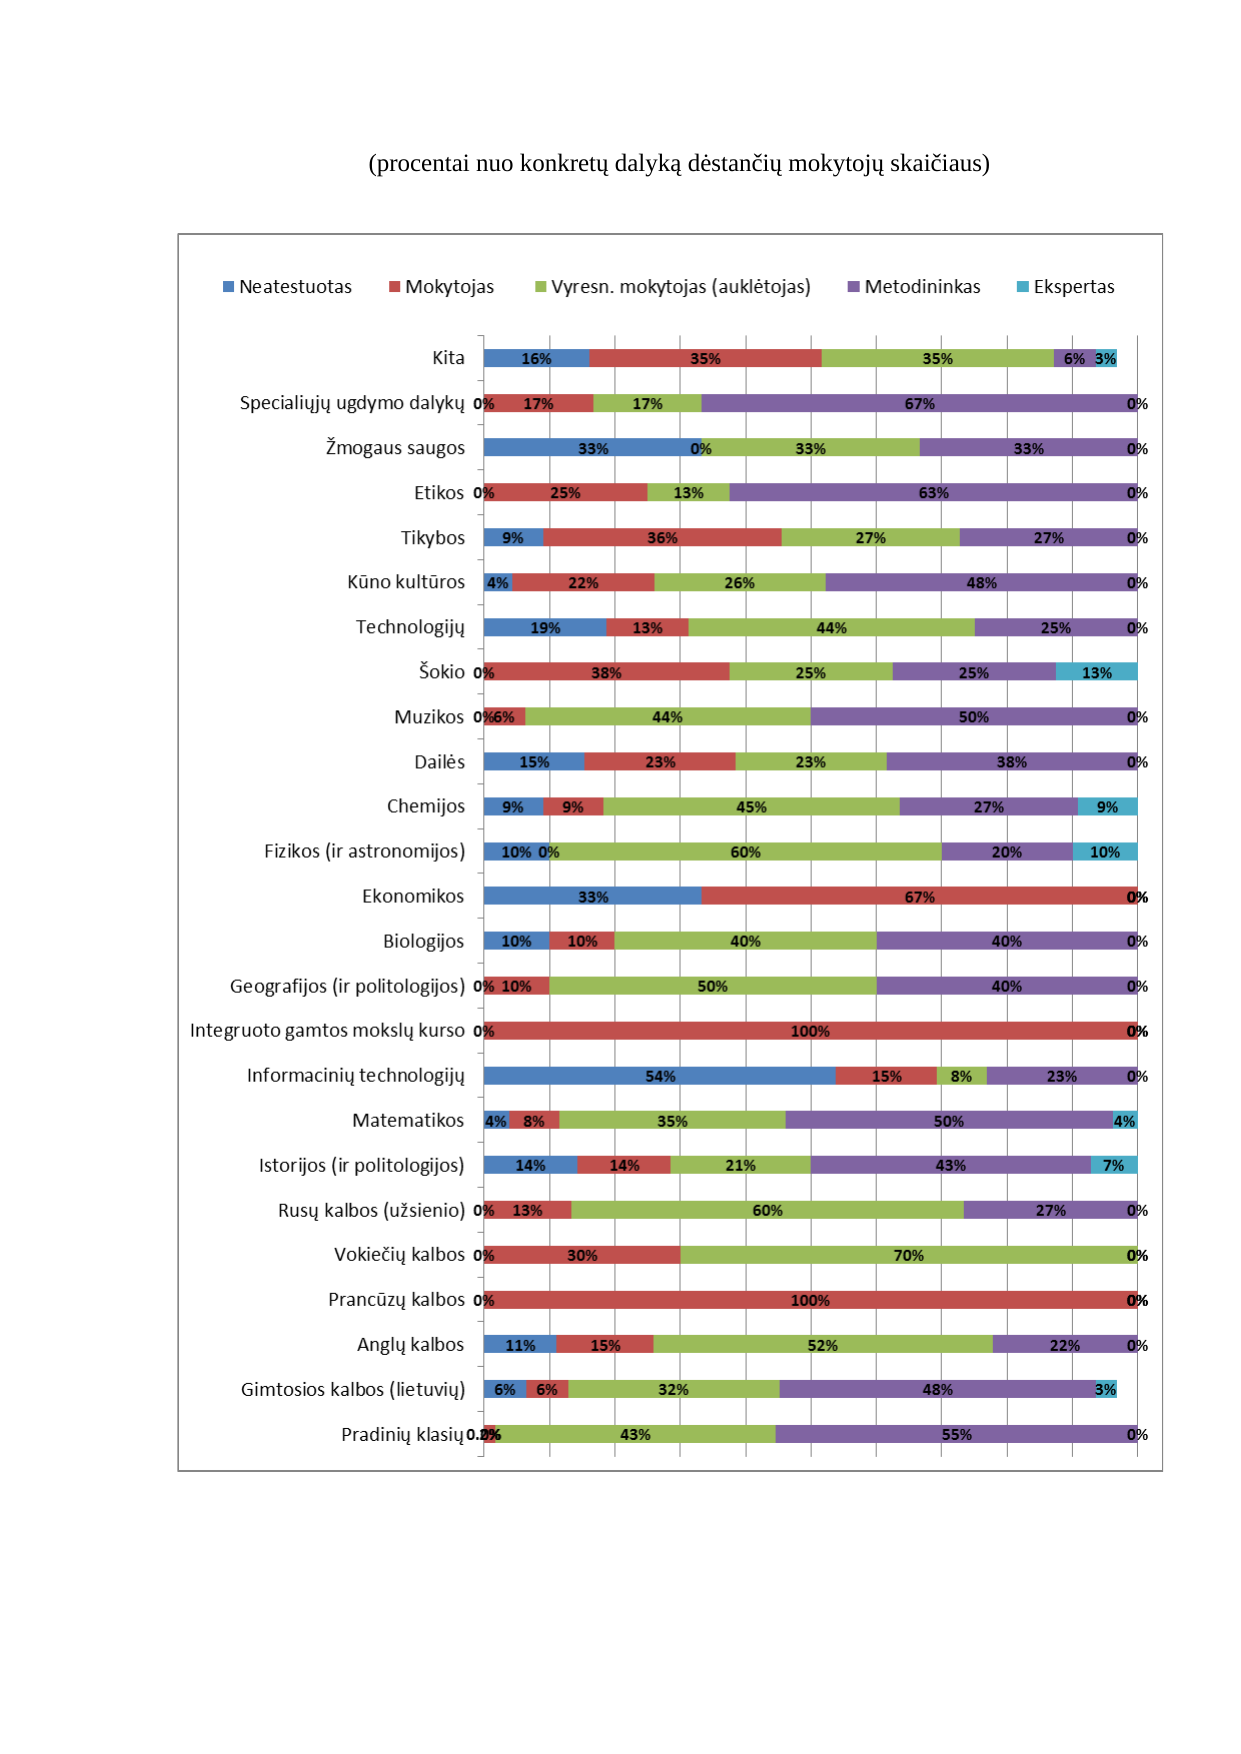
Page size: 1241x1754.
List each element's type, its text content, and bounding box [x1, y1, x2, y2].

text (procentai nuo konkretų dalyką dėstančių mokytojų skaičiaus) [177, 148, 1181, 176]
